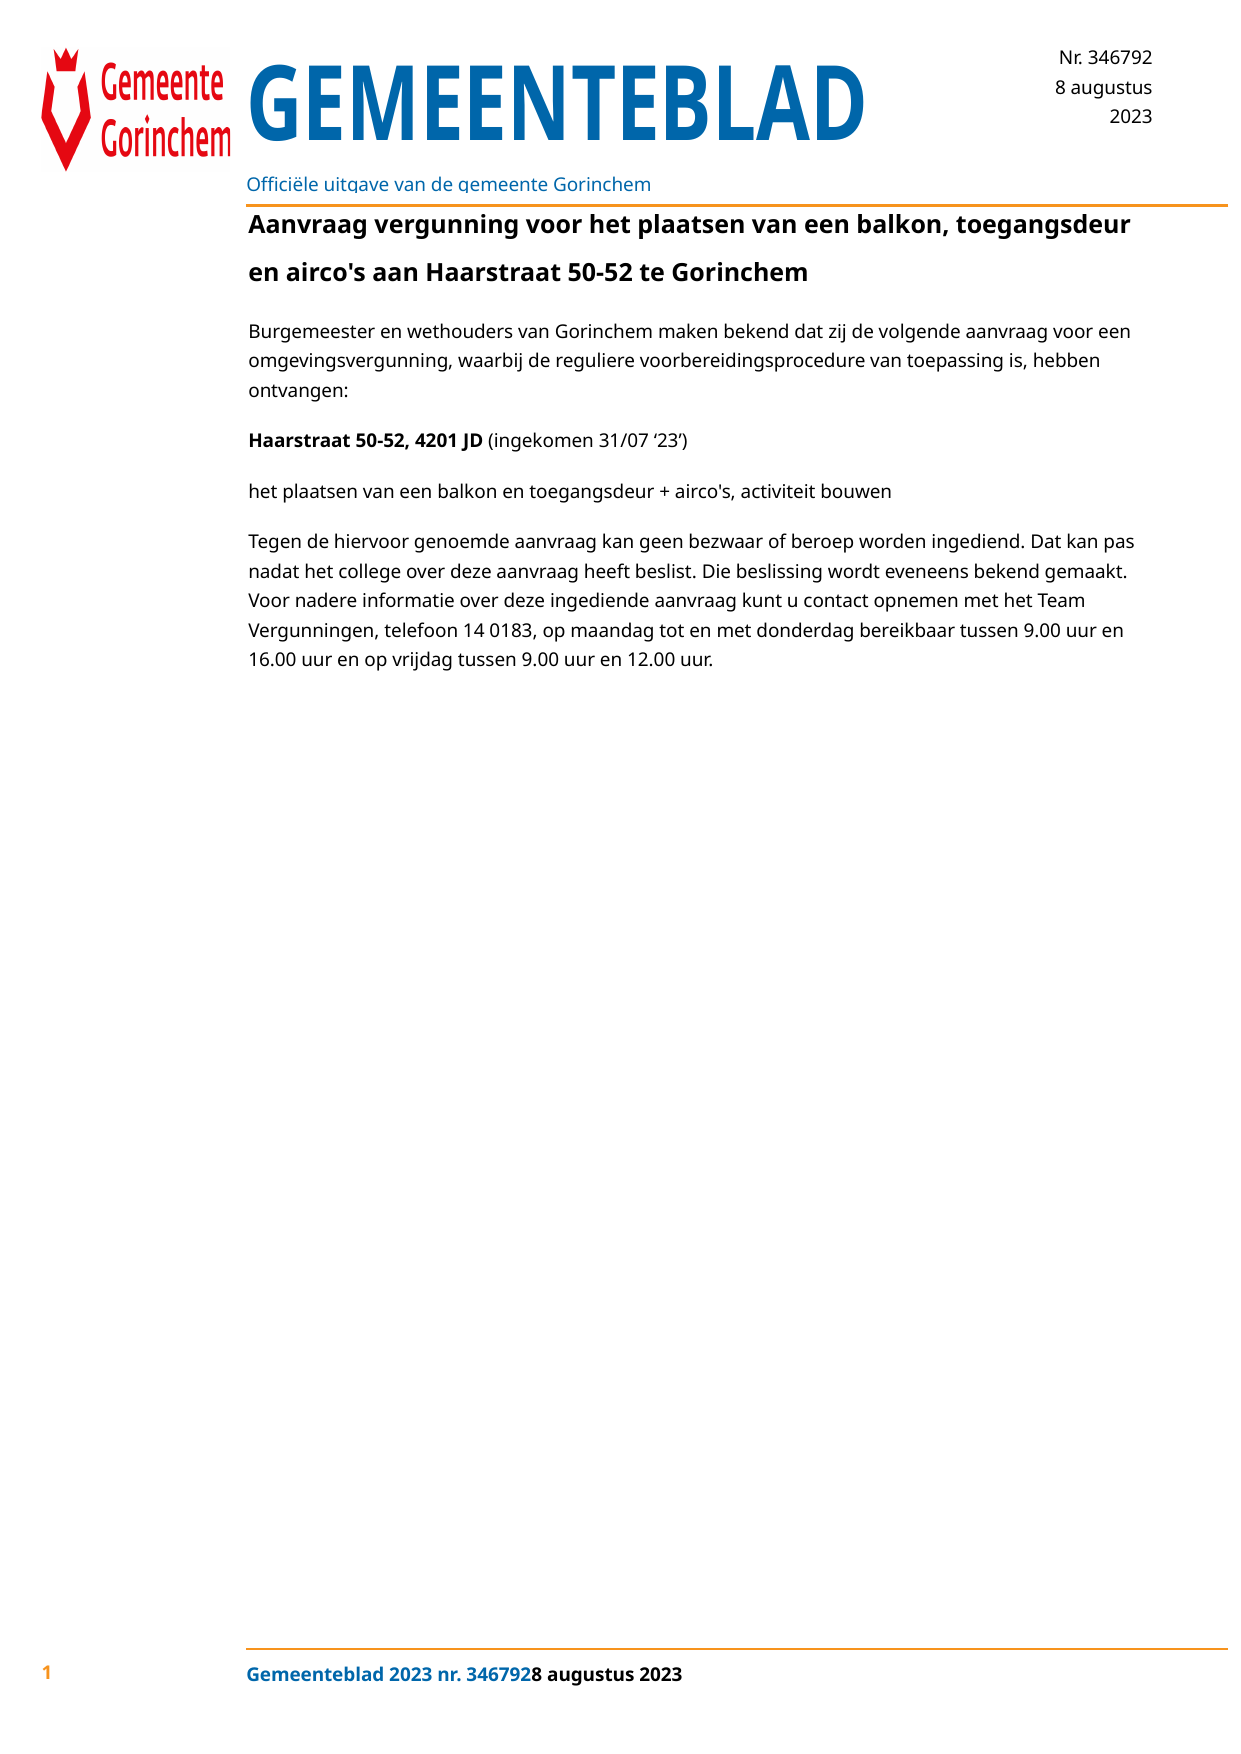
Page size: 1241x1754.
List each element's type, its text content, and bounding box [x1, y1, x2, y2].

text Burgemeester en wethouders van Gorinchem maken bekend dat zij de volgende aanvraag voor een omgevingsvergunning, waarbij de reguliere voorbereidingsprocedure van toepassing is, hebben ontvangen: [248, 318, 1152, 403]
text Aanvraag vergunning voor het plaatsen van een balkon, toegangsdeur en airco's aan Haarstraat 50-52 te Gorinchem [248, 207, 1152, 288]
text Tegen de hiervoor genoemde aanvraag kan geen bezwaar of beroep worden ingediend. Dat kan pas nadat het college over deze aanvraag heeft beslist. Die beslissing wordt eveneens bekend gemaakt. Voor nadere informatie over deze ingediende aanvraag kunt u contact opnemen met het Team Vergunningen, telefoon 14 0183, op maandag tot en met donderdag bereikbaar tussen 9.00 uur en 16.00 uur en op vrijdag tussen 9.00 uur en 12.00 uur. [248, 528, 1152, 672]
picture [41, 47, 231, 172]
text het plaatsen van een balkon en toegangsdeur + airco's, activiteit bouwen [248, 478, 1152, 504]
text Haarstraat 50-52, 4201 JD (ingekomen 31/07 ‘23’) [248, 427, 1152, 453]
